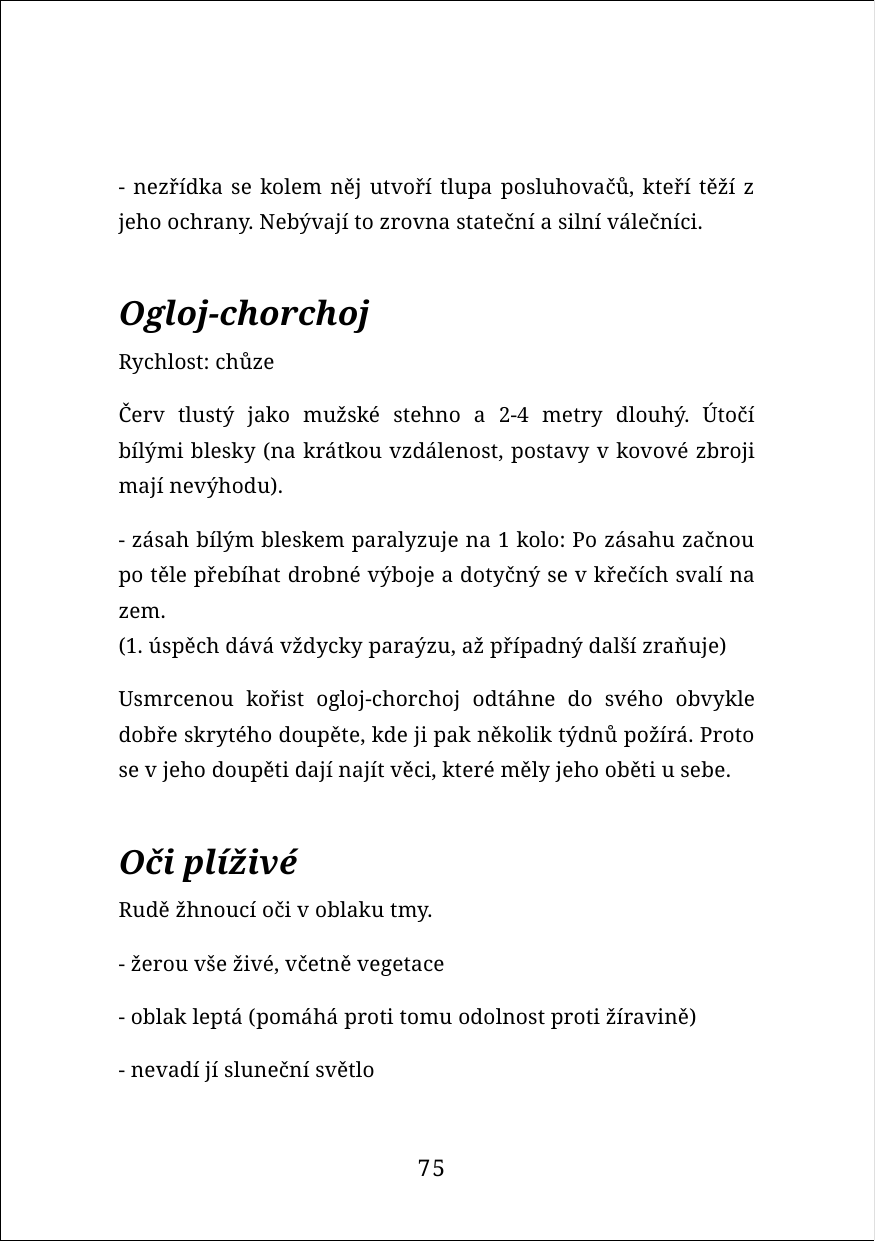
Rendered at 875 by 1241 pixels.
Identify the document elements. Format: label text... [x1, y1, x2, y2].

text - nezřídka se kolem něj utvoří tlupa posluhovačů, kteří těží z jeho ochrany. Nebývají to zrovna stateční a silní válečníci. [118, 172, 756, 236]
text Usmrcenou kořist ogloj-chorchoj odtáhne do svého obvykle dobře skrytého doupěte, kde ji pak několik týdnů požírá. Proto se v jeho doupěti dají najít věci, které měly jeho oběti u sebe. [118, 684, 756, 784]
text Červ tlustý jako mužské stehno a 2-4 metry dlouhý. Útočí bílými blesky (na krátkou vzdálenost, postavy v kovové zbroji mají nevýhodu). [118, 401, 756, 500]
text Rudě žhnoucí oči v oblaku tmy. [118, 896, 756, 924]
subtitle Ogloj-chorchoj [118, 290, 756, 336]
text - oblak leptá (pomáhá proti tomu odolnost proti žíravině) [118, 1002, 756, 1031]
text - nevadí jí sluneční světlo [118, 1055, 756, 1084]
text - zásah bílým bleskem paralyzuje na 1 kolo: Po zásahu začnou po těle přebíhat drobné výboje a dotyčný se v křečích svalí na zem. (1. úspěch dává vždycky paraýzu, až případný další zraňuje) [118, 525, 756, 660]
subtitle Oči plíživé [118, 838, 756, 884]
text - žerou vše živé, včetně vegetace [118, 949, 756, 977]
text Rychlost: chůze [118, 347, 756, 376]
